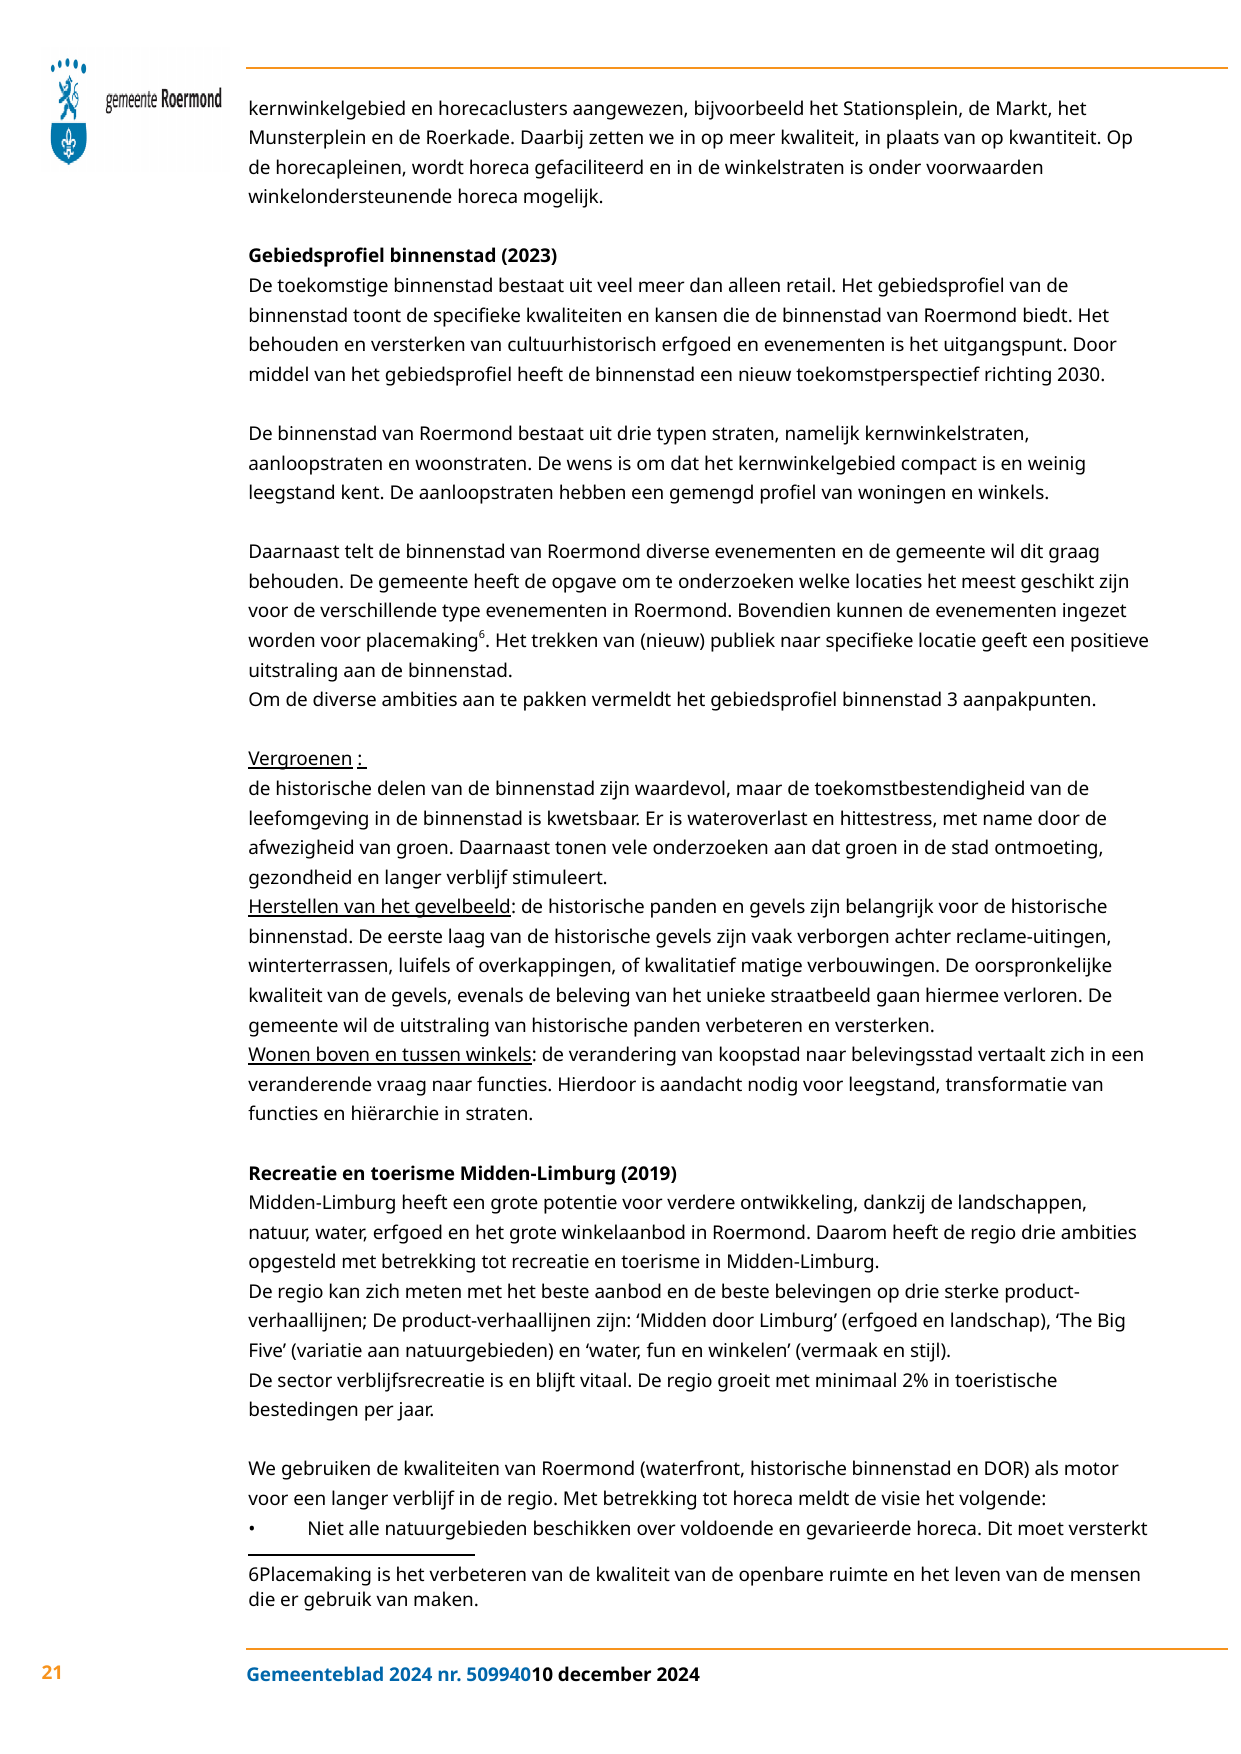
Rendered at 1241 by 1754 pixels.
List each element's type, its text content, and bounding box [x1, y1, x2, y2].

text Wonen boven en tussen winkels: de verandering van koopstad naar belevingsstad vertaalt zich in een veranderende vraag naar functies. Hierdoor is aandacht nodig voor leegstand, transformatie van functies en hiërarchie in straten. [248, 1041, 1152, 1126]
text De binnenstad van Roermond bestaat uit drie typen straten, namelijk kernwinkelstraten, aanloopstraten en woonstraten. De wens is om dat het kernwinkelgebied compact is en weinig leegstand kent. De aanloopstraten hebben een gemengd profiel van woningen en winkels. [248, 420, 1152, 505]
text Herstellen van het gevelbeeld: de historische panden en gevels zijn belangrijk voor de historische binnenstad. De eerste laag van de historische gevels zijn vaak verborgen achter reclame-uitingen, winterterrassen, luifels of overkappingen, of kwalitatief matige verbouwingen. De oorspronkelijke kwaliteit van de gevels, evenals de beleving van het unieke straatbeeld gaan hiermee verloren. De gemeente wil de uitstraling van historische panden verbeteren en versterken. [248, 893, 1152, 1038]
text Gebiedsprofiel binnenstad (2023) [248, 243, 1152, 268]
text De sector verblijfsrecreatie is en blijft vitaal. De regio groeit met minimaal 2% in toeristische bestedingen per jaar. [248, 1367, 1152, 1422]
text kernwinkelgebied en horecaclusters aangewezen, bijvoorbeeld het Stationsplein, de Markt, het Munsterplein en de Roerkade. Daarbij zetten we in op meer kwaliteit, in plaats van op kwantiteit. Op de horecapleinen, wordt horeca gefaciliteerd en in de winkelstraten is onder voorwaarden winkelondersteunende horeca mogelijk. [248, 95, 1152, 209]
text Daarnaast telt de binnenstad van Roermond diverse evenementen en de gemeente wil dit graag behouden. De gemeente heeft de opgave om te onderzoeken welke locaties het meest geschikt zijn voor de verschillende type evenementen in Roermond. Bovendien kunnen de evenementen ingezet worden voor placemaking. Het trekken van (nieuw) publiek naar specifieke locatie geeft een positieve uitstraling aan de binnenstad. [248, 538, 1152, 683]
text De regio kan zich meten met het beste aanbod en de beste belevingen op drie sterke product-verhaallijnen; De product-verhaallijnen zijn: ‘Midden door Limburg’ (erfgoed en landschap), ‘The Big Five’ (variatie aan natuurgebieden) en ‘water, fun en winkelen’ (vermaak en stijl). [248, 1278, 1152, 1363]
picture [41, 47, 231, 172]
text de historische delen van de binnenstad zijn waardevol, maar de toekomstbestendigheid van de leefomgeving in de binnenstad is kwetsbaar. Er is wateroverlast en hittestress, met name door de afwezigheid van groen. Daarnaast tonen vele onderzoeken aan dat groen in de stad ontmoeting, gezondheid en langer verblijf stimuleert. [248, 775, 1152, 890]
text Vergroenen : [248, 746, 1152, 771]
text Recreatie en toerisme Midden-Limburg (2019) [248, 1160, 1152, 1186]
list Niet alle natuurgebieden beschikken over voldoende en gevarieerde horeca. Dit moet versterkt [248, 1515, 1152, 1541]
text Midden-Limburg heeft een grote potentie voor verdere ontwikkeling, dankzij de landschappen, natuur, water, erfgoed en het grote winkelaanbod in Roermond. Daarom heeft de regio drie ambities opgesteld met betrekking tot recreatie en toerisme in Midden-Limburg. [248, 1189, 1152, 1274]
text De toekomstige binnenstad bestaat uit veel meer dan alleen retail. Het gebiedsprofiel van de binnenstad toont de specifieke kwaliteiten en kansen die de binnenstad van Roermond biedt. Het behouden en versterken van cultuurhistorisch erfgoed en evenementen is het uitgangspunt. Door middel van het gebiedsprofiel heeft de binnenstad een nieuw toekomstperspectief richting 2030. [248, 272, 1152, 387]
text Om de diverse ambities aan te pakken vermeldt het gebiedsprofiel binnenstad 3 aanpakpunten. [248, 686, 1152, 712]
text Placemaking is het verbeteren van de kwaliteit van de openbare ruimte en het leven van de mensen die er gebruik van maken. [248, 1561, 1152, 1612]
text We gebruiken de kwaliteiten van Roermond (waterfront, historische binnenstad en DOR) als motor voor een langer verblijf in de regio. Met betrekking tot horeca meldt de visie het volgende: [248, 1456, 1152, 1511]
